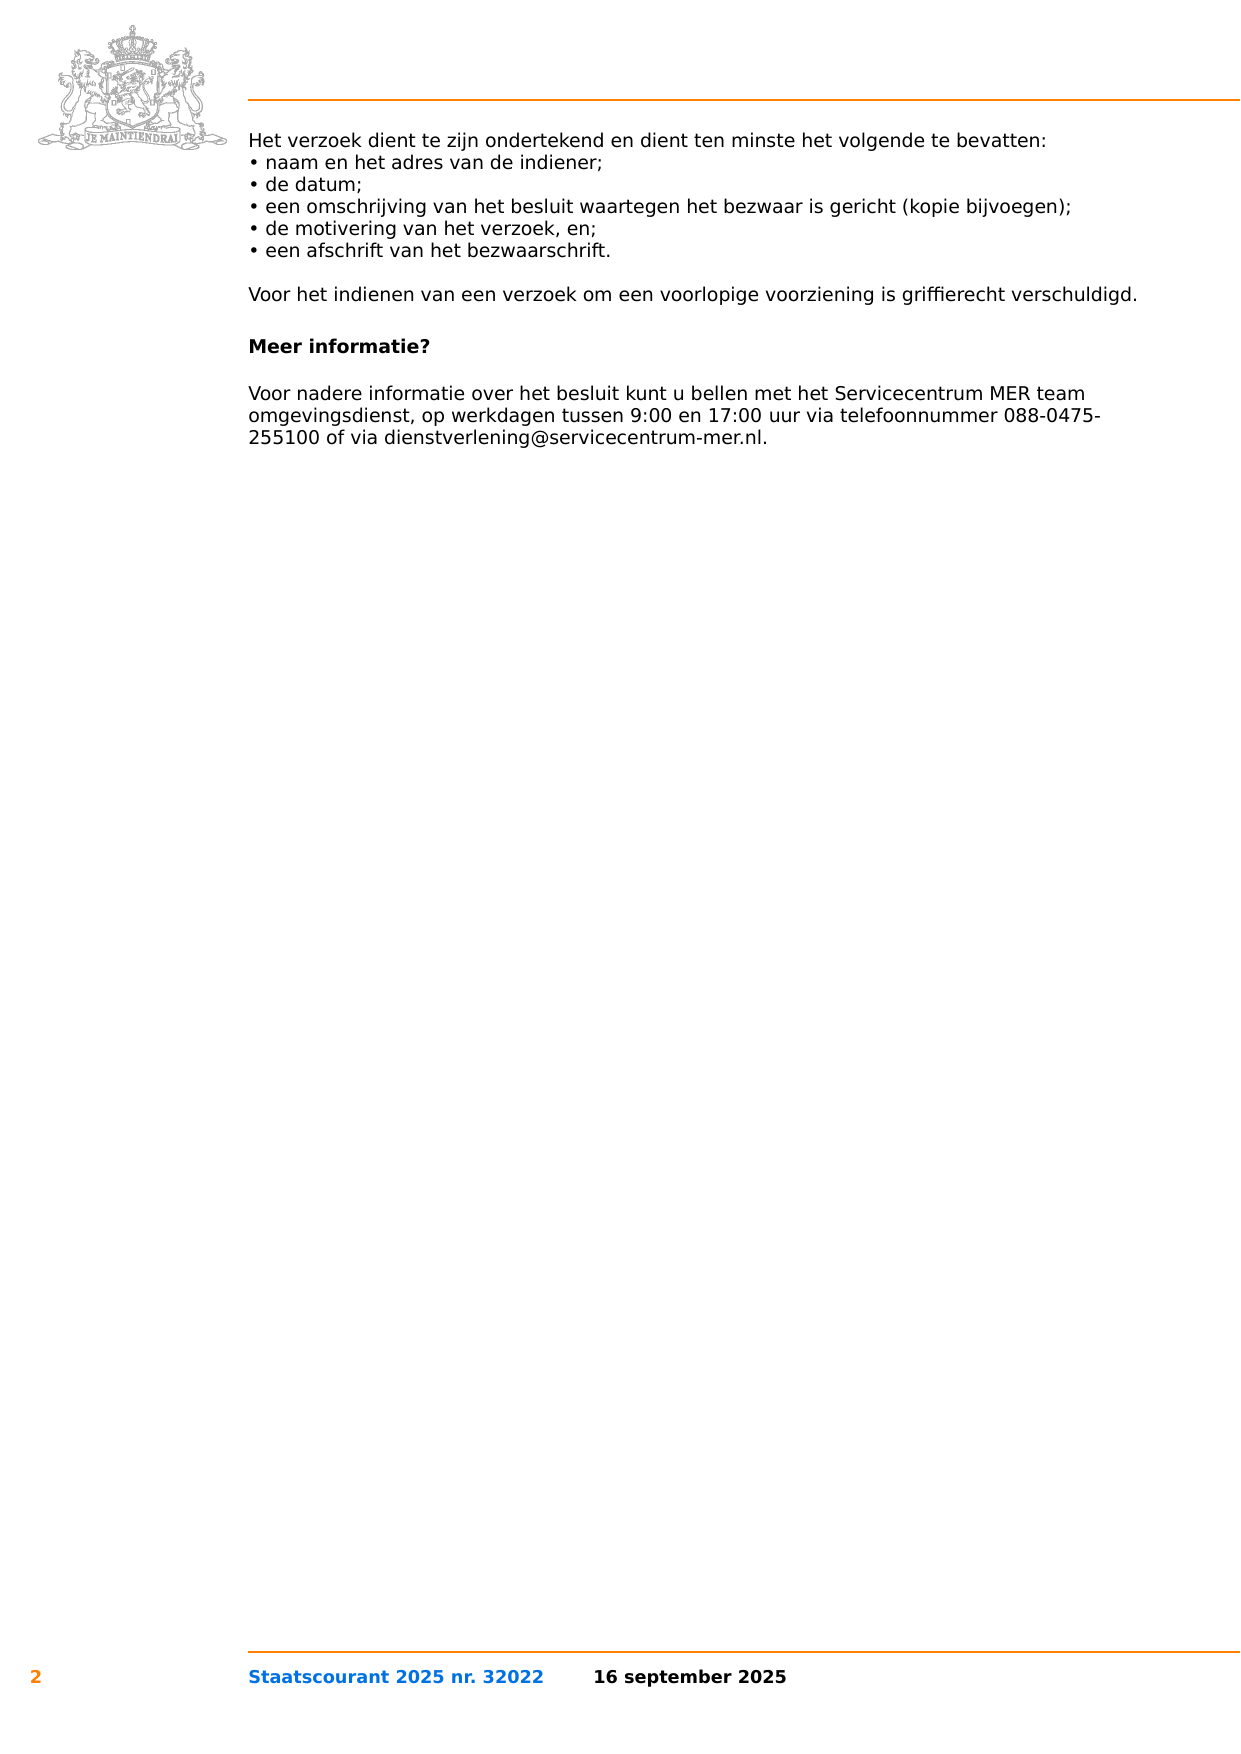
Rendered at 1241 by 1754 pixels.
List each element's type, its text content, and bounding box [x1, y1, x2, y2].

text Voor nadere informatie over het besluit kunt u bellen met het Servicecentrum MER team omgevingsdienst, op werkdagen tussen 9:00 en 17:00 uur via telefoonnummer 088-0475-255100 of via dienstverlening@servicecentrum-mer.nl. [248, 383, 1163, 448]
text • een omschrijving van het besluit waartegen het bezwaar is gericht (kopie bijvoegen); [248, 196, 1163, 218]
picture [38, 25, 227, 150]
text • naam en het adres van de indiener; [248, 152, 1163, 174]
text Het verzoek dient te zijn ondertekend en dient ten minste het volgende te bevatten: [248, 130, 1163, 152]
text Voor het indienen van een verzoek om een voorlopige voorziening is griffierecht verschuldigd. [248, 284, 1163, 306]
text • een afschrift van het bezwaarschrift. [248, 240, 1163, 262]
subtitle Meer informatie? [248, 336, 1163, 358]
text • de motivering van het verzoek, en; [248, 218, 1163, 240]
text • de datum; [248, 174, 1163, 196]
